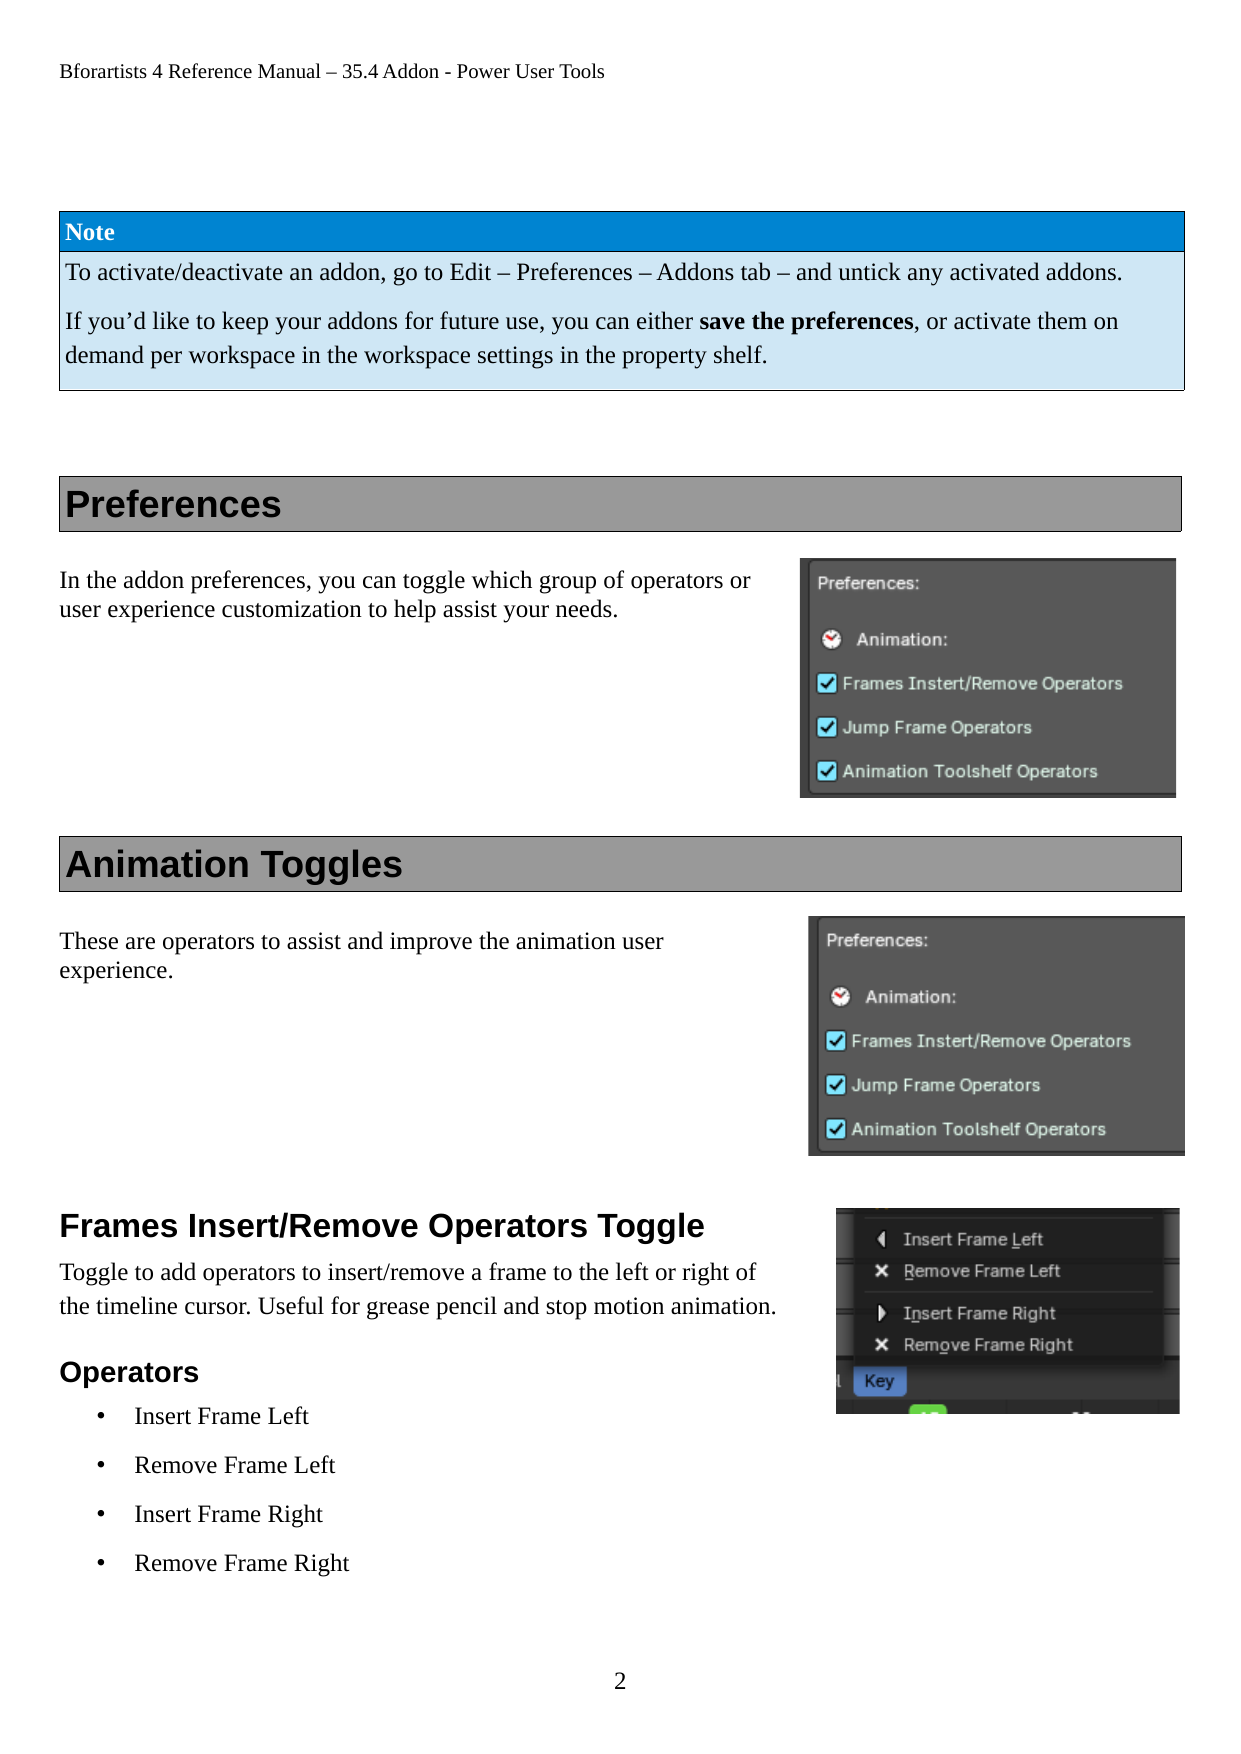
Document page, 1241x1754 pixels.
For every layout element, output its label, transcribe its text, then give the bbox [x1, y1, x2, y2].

table_header Animation Toggles [60, 837, 1181, 891]
subtitle Operators [59, 1355, 836, 1389]
table_header Note [60, 212, 1184, 251]
picture [799, 558, 1177, 798]
table_header Preferences [60, 477, 1181, 531]
list Insert Frame Left [97, 1401, 1181, 1430]
text These are operators to assist and improve the animation user experience. [59, 926, 808, 983]
text In the addon preferences, you can toggle which group of operators or user experience customization to help assist your needs. [59, 566, 799, 623]
table_cell To activate/deactivate an addon, go to Edit – Preferences – Addons tab – and untick any activated addons. If you’d like to keep your addons for future use, you can either save the preferences, or activate them on demand per workspace in the workspace settings in the property shelf. [60, 252, 1184, 389]
text Toggle to add operators to insert/remove a frame to the left or right of the timeline cursor. Useful for grease pencil and stop motion animation. [59, 1257, 836, 1320]
picture [808, 916, 1185, 1156]
subtitle Frames Insert/Remove Operators Toggle [59, 1206, 1181, 1244]
list Remove Frame Right [97, 1548, 1181, 1577]
list Remove Frame Left [97, 1450, 1181, 1479]
picture [836, 1208, 1180, 1414]
list Insert Frame Right [97, 1499, 1181, 1528]
